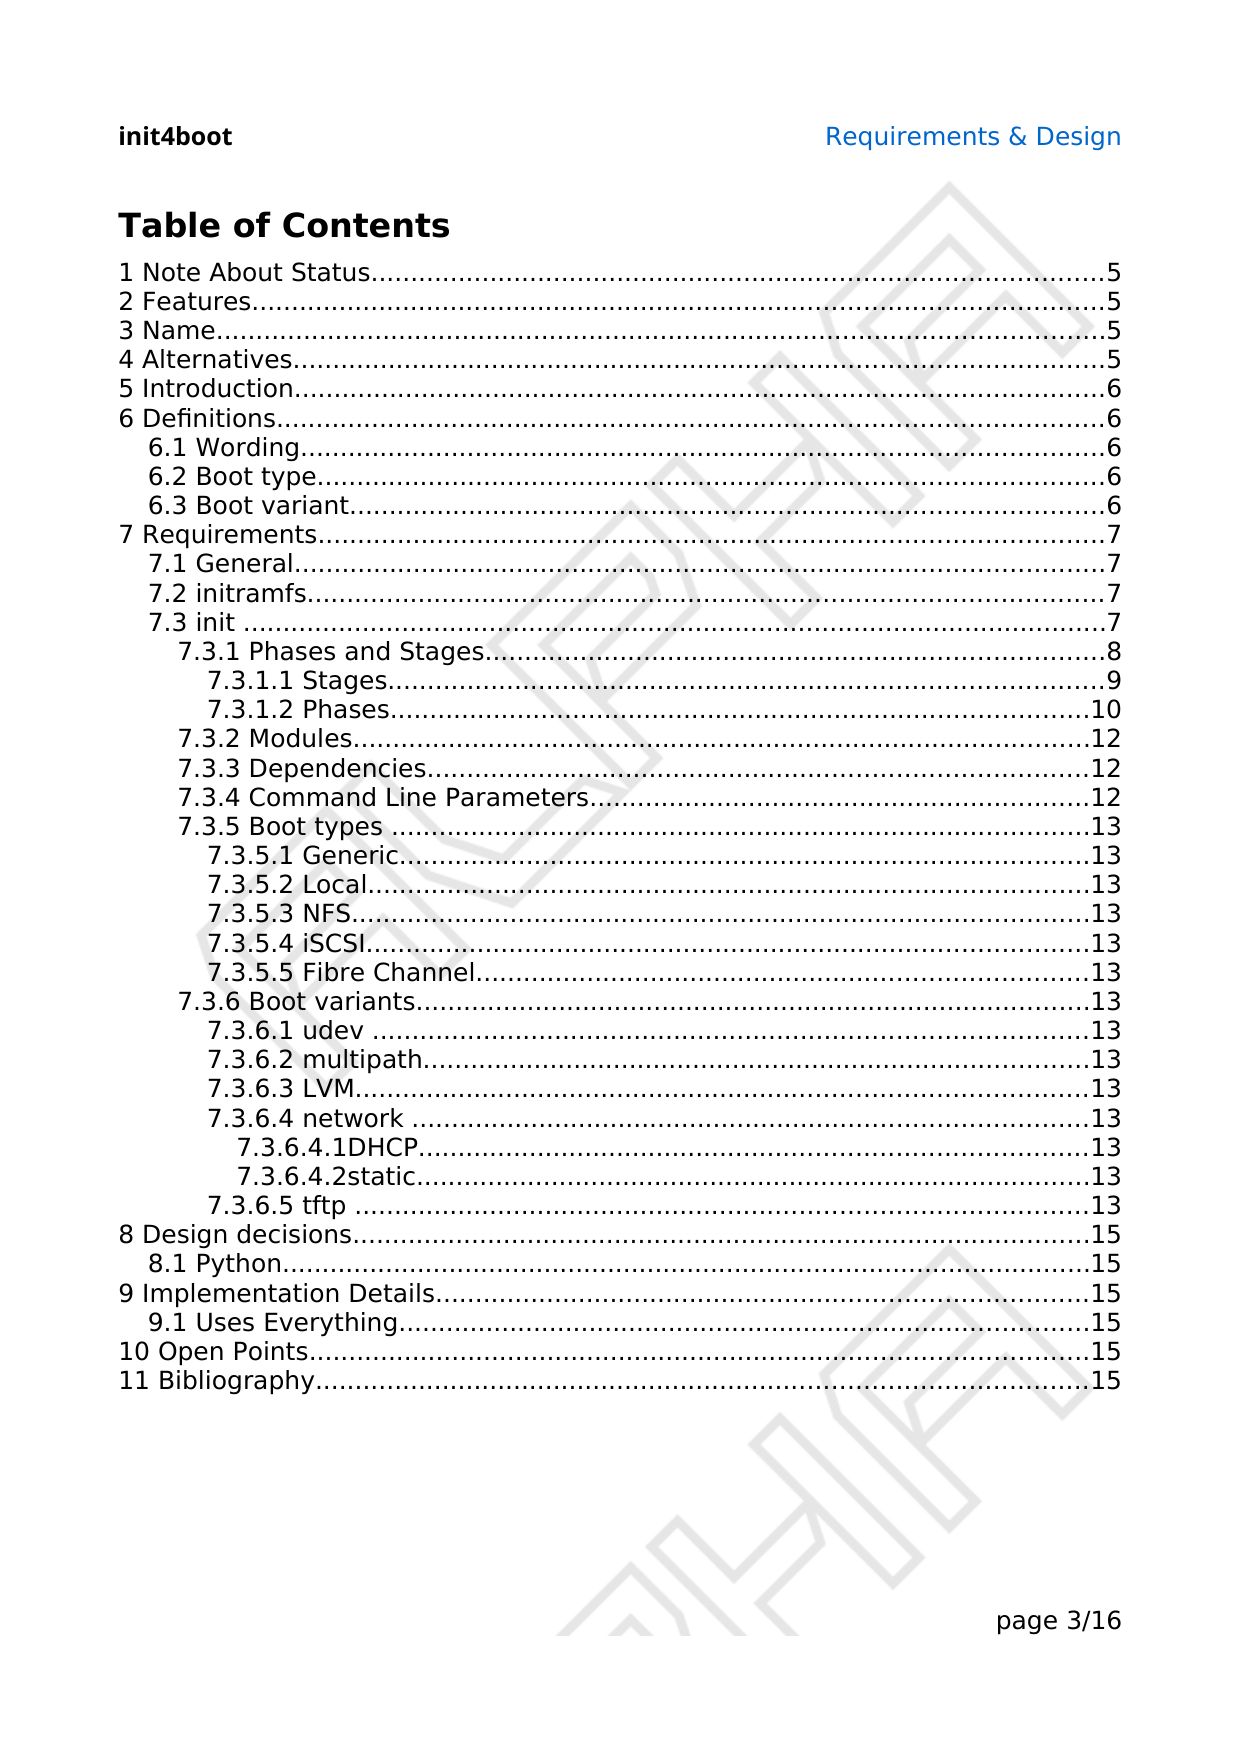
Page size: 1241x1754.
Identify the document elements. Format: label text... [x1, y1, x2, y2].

picture [118, 550, 236, 1221]
text 4 Alternatives 5 [118, 346, 1122, 375]
text 7.3.5.5 Fibre Channel 13 [207, 958, 1122, 987]
picture [118, 1308, 148, 1337]
text 7.3.4 Command Line Parameters 12 [177, 783, 1122, 812]
subtitle Table of Contents [118, 207, 1122, 246]
text 7.3.3 Dependencies 12 [177, 754, 1122, 783]
text 9 Implementation Details 15 [118, 1279, 1122, 1308]
text 3 Name 5 [118, 316, 1122, 346]
text 7.3 init 7 [148, 608, 1122, 637]
text 7.3.6.4.2static 13 [236, 1162, 1122, 1191]
text 7.3.6.3 LVM 13 [207, 1075, 1122, 1104]
text 5 Introduction 6 [118, 375, 1122, 404]
text 8 Design decisions 15 [118, 1221, 1122, 1250]
picture [118, 246, 1122, 258]
text 6 Definitions 6 [118, 404, 1122, 433]
text 7.3.6.4 network 13 [207, 1104, 1122, 1133]
text 6.2 Boot type 6 [148, 462, 1122, 491]
text 7.3.2 Modules 12 [177, 725, 1122, 754]
picture [118, 117, 1122, 207]
text 7 Requirements 7 [118, 521, 1122, 550]
text 7.3.5.1 Generic 13 [207, 841, 1122, 871]
text 10 Open Points 15 [118, 1337, 1122, 1366]
text 7.3.1.2 Phases 10 [207, 696, 1122, 725]
text 7.3.6.2 multipath 13 [207, 1046, 1122, 1075]
text 7.3.6.5 tftp 13 [207, 1191, 1122, 1221]
text 9.1 Uses Everything 15 [148, 1308, 1122, 1337]
picture [118, 1250, 148, 1279]
text 7.2 initramfs 7 [148, 579, 1122, 608]
text 11 Bibliography 15 [118, 1366, 1122, 1396]
text 7.3.1.1 Stages 9 [207, 666, 1122, 696]
text 2 Features 5 [118, 287, 1122, 316]
text 7.3.5 Boot types 13 [177, 812, 1122, 841]
text 1 Note About Status 5 [118, 258, 1122, 287]
text 6.3 Boot variant 6 [148, 491, 1122, 521]
picture [118, 433, 148, 521]
text 7.3.5.4 iSCSI 13 [207, 929, 1122, 958]
text 7.3.5.2 Local 13 [207, 871, 1122, 900]
text 7.3.6.4.1DHCP 13 [236, 1133, 1122, 1162]
text 7.3.1 Phases and Stages 8 [177, 637, 1122, 666]
picture [118, 1396, 1122, 1636]
text 7.1 General 7 [148, 550, 1122, 579]
text 7.3.6 Boot variants 13 [177, 987, 1122, 1016]
text 6.1 Wording 6 [148, 433, 1122, 462]
text 8.1 Python 15 [148, 1250, 1122, 1279]
text 7.3.6.1 udev 13 [207, 1016, 1122, 1046]
text 7.3.5.3 NFS 13 [207, 900, 1122, 929]
